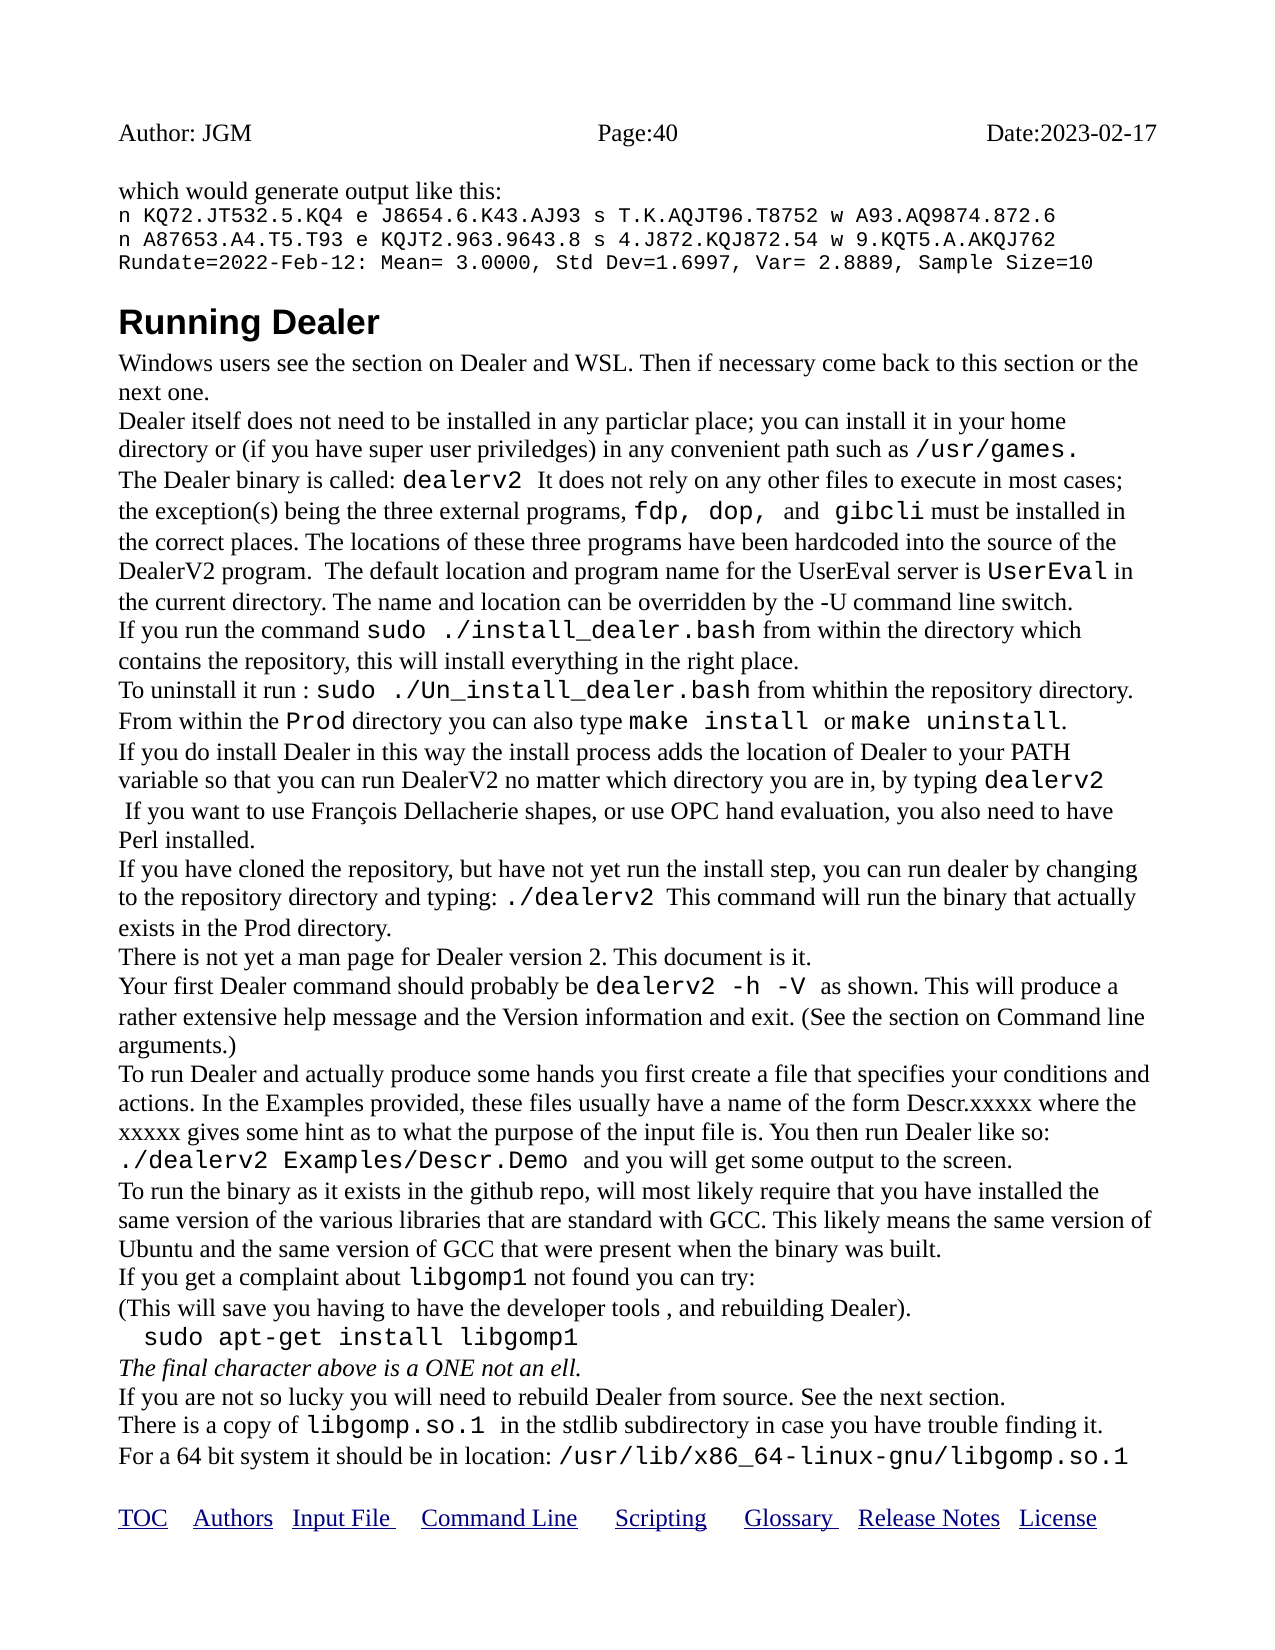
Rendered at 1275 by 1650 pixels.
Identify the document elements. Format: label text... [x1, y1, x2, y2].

text To run the binary as it exists in the github repo, will most likely require that you have installed the same version of the various libraries that are standard with GCC. This likely means the same version of Ubuntu and the same version of GCC that were present when the binary was built. [118, 1176, 1157, 1262]
text There is a copy of libgomp.so.1 in the stdlib subdirectory in case you have trouble finding it. [118, 1410, 1157, 1441]
text If you want to use François Dellacherie shapes, or use OPC hand evaluation, you also need to have Perl installed. [118, 796, 1157, 854]
text which would generate output like this: [118, 176, 1157, 205]
text To run Dealer and actually produce some hands you first create a file that specifies your conditions and actions. In the Examples provided, these files usually have a name of the form Descr.xxxxx where the xxxxx gives some hint as to what the purpose of the input file is. You then run Dealer like so: [118, 1059, 1157, 1145]
text n KQ72.JT532.5.KQ4 e J8654.6.K43.AJ93 s T.K.AQJT96.T8752 w A93.AQ9874.872.6 [118, 205, 1157, 229]
text If you run the command sudo ./install_dealer.bash from within the directory which contains the repository, this will install everything in the right place. [118, 615, 1157, 675]
text The final character above is a ONE not an ell. [118, 1353, 1157, 1382]
text Windows users see the section on Dealer and WSL. Then if necessary come back to this section or the next one. [118, 348, 1157, 406]
text There is not yet a man page for Dealer version 2. This document is it. [118, 942, 1157, 971]
text Rundate=2022-Feb-12: Mean= 3.0000, Std Dev=1.6997, Var= 2.8889, Sample Size=10 [118, 252, 1157, 276]
text If you get a complaint about libgomp1 not found you can try: [118, 1262, 1157, 1293]
text For a 64 bit system it should be in location: /usr/lib/x86_64-linux-gnu/libgomp.so.1 [118, 1441, 1157, 1472]
text Dealer itself does not need to be installed in any particlar place; you can install it in your home directory or (if you have super user priviledges) in any convenient path such as /usr/games. [118, 406, 1157, 465]
text ./dealerv2 Examples/Descr.Demo and you will get some output to the screen. [118, 1145, 1157, 1176]
text If you are not so lucky you will need to rebuild Dealer from source. See the next section. [118, 1382, 1157, 1410]
text n A87653.A4.T5.T93 e KQJT2.963.9643.8 s 4.J872.KQJ872.54 w 9.KQT5.A.AKQJ762 [118, 229, 1157, 252]
text From within the Prod directory you can also type make install or make uninstall. [118, 706, 1157, 737]
text The Dealer binary is called: dealerv2 It does not rely on any other files to execute in most cases; the exception(s) being the three external programs, fdp, dop, and gibcli must be installed in the correct places. The locations of these three programs have been hardcoded into the source of the DealerV2 program. The default location and program name for the UserEval server is UserEval in the current directory. The name and location can be overridden by the -U command line switch. [118, 465, 1157, 615]
text (This will save you having to have the developer tools , and rebuilding Dealer). [118, 1293, 1157, 1322]
text To uninstall it run : sudo ./Un_install_dealer.bash from whithin the repository directory. [118, 675, 1157, 706]
text sudo apt-get install libgomp1 [118, 1322, 1157, 1353]
text If you have cloned the repository, but have not yet run the install step, you can run dealer by changing to the repository directory and typing: ./dealerv2 This command will run the binary that actually exists in the Prod directory. [118, 854, 1157, 942]
text Your first Dealer command should probably be dealerv2 -h -V as shown. This will produce a rather extensive help message and the Version information and exit. (See the section on Command line arguments.) [118, 971, 1157, 1059]
text If you do install Dealer in this way the install process adds the location of Dealer to your PATH variable so that you can run DealerV2 no matter which directory you are in, by typing dealerv2 [118, 737, 1157, 796]
subtitle Running Dealer [118, 302, 1157, 342]
